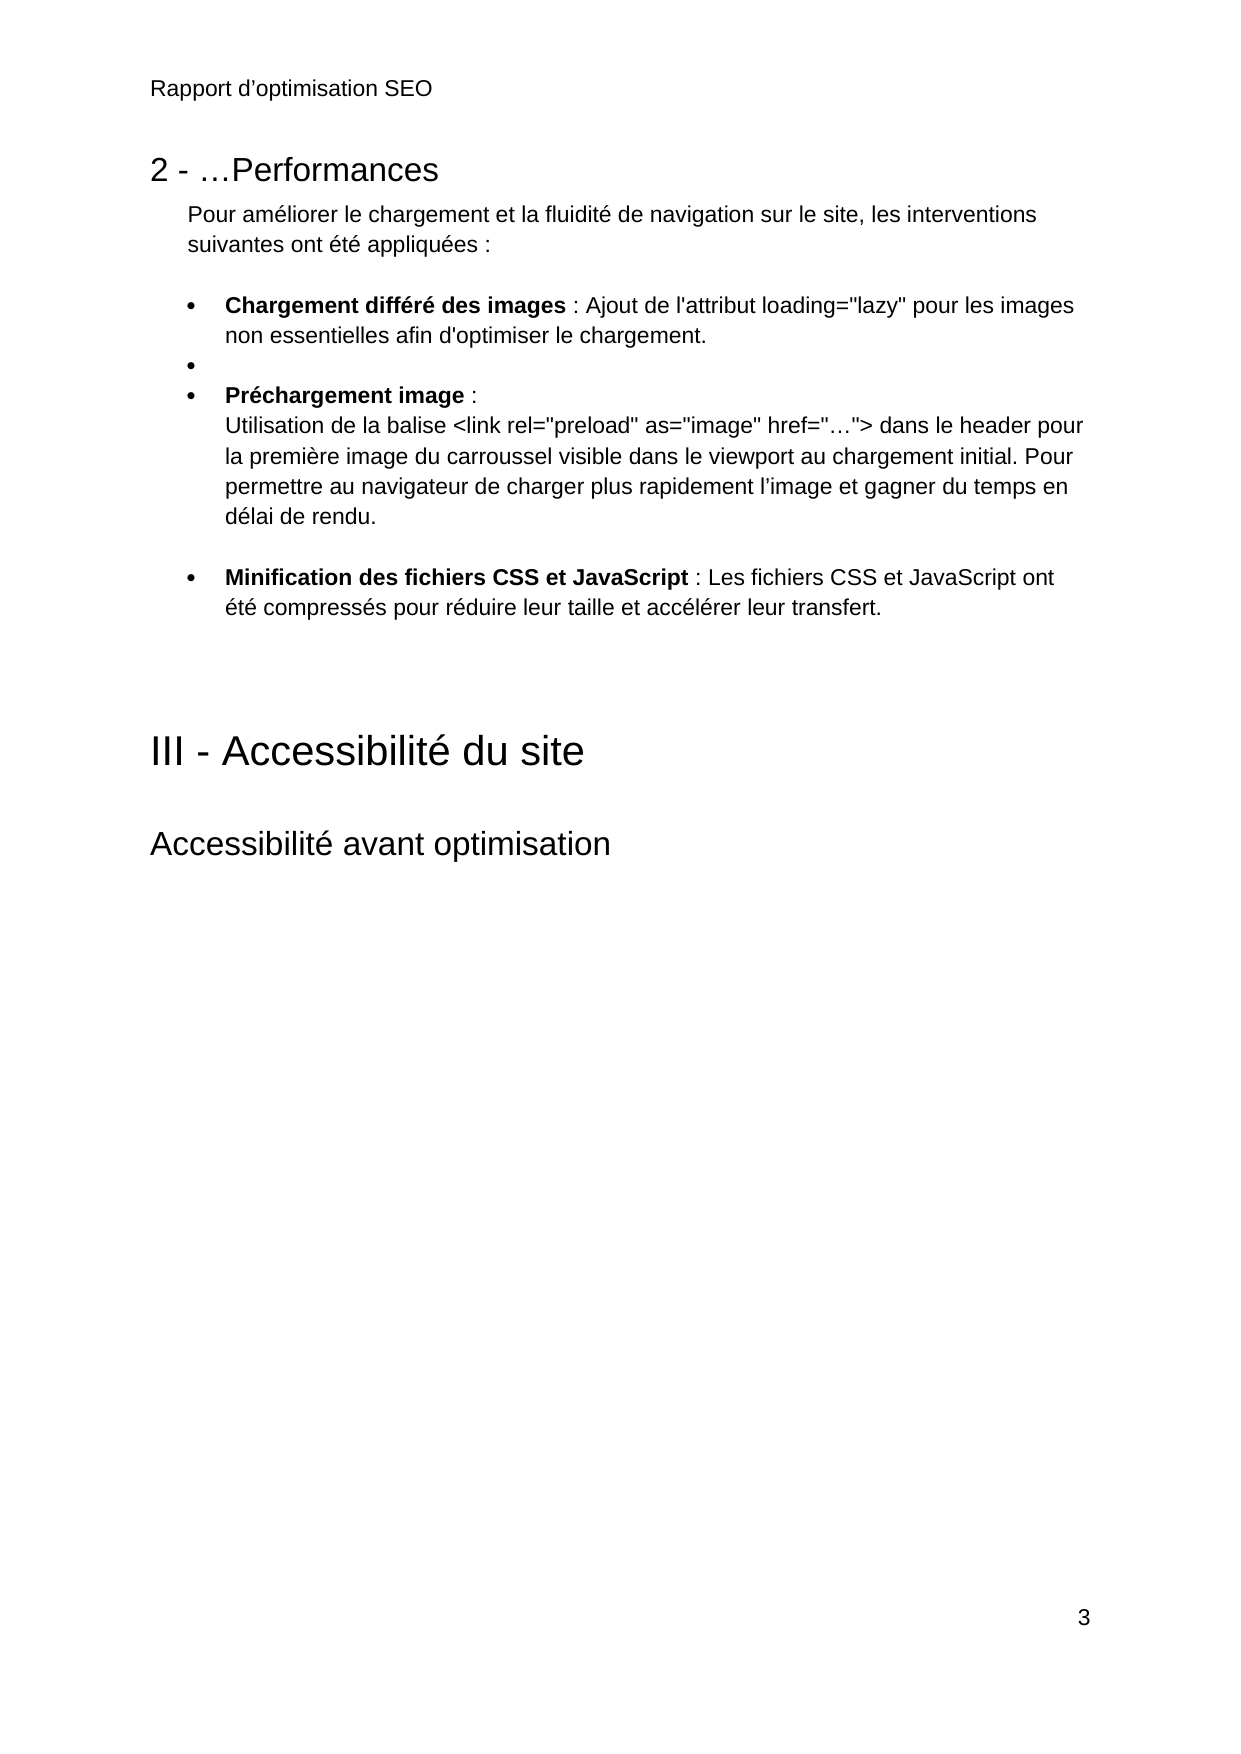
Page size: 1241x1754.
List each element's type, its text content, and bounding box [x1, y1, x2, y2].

list Chargement différé des images : Ajout de l'attribut loading="lazy" pour les images non essentielles afin d'optimiser le chargement. [187, 292, 1090, 348]
subtitle 2 - …Performances [150, 150, 1090, 188]
list Minification des fichiers CSS et JavaScript : Les fichiers CSS et JavaScript ont été compressés pour réduire leur taille et accélérer leur transfert. [187, 563, 1090, 620]
text Pour améliorer le chargement et la fluidité de navigation sur le site, les interventions suivantes ont été appliquées : [187, 201, 1090, 257]
text Utilisation de la balise <link rel="preload" as="image" href="…"> dans le header pour la première image du carroussel visible dans le viewport au chargement initial. Pour permettre au navigateur de charger plus rapidement l’image et gagner du temps en délai de rendu. [225, 412, 1090, 529]
subtitle III - Accessibilité du site [150, 726, 1090, 774]
subtitle Accessibilité avant optimisation [150, 824, 1090, 862]
list Préchargement image : [187, 382, 1090, 408]
